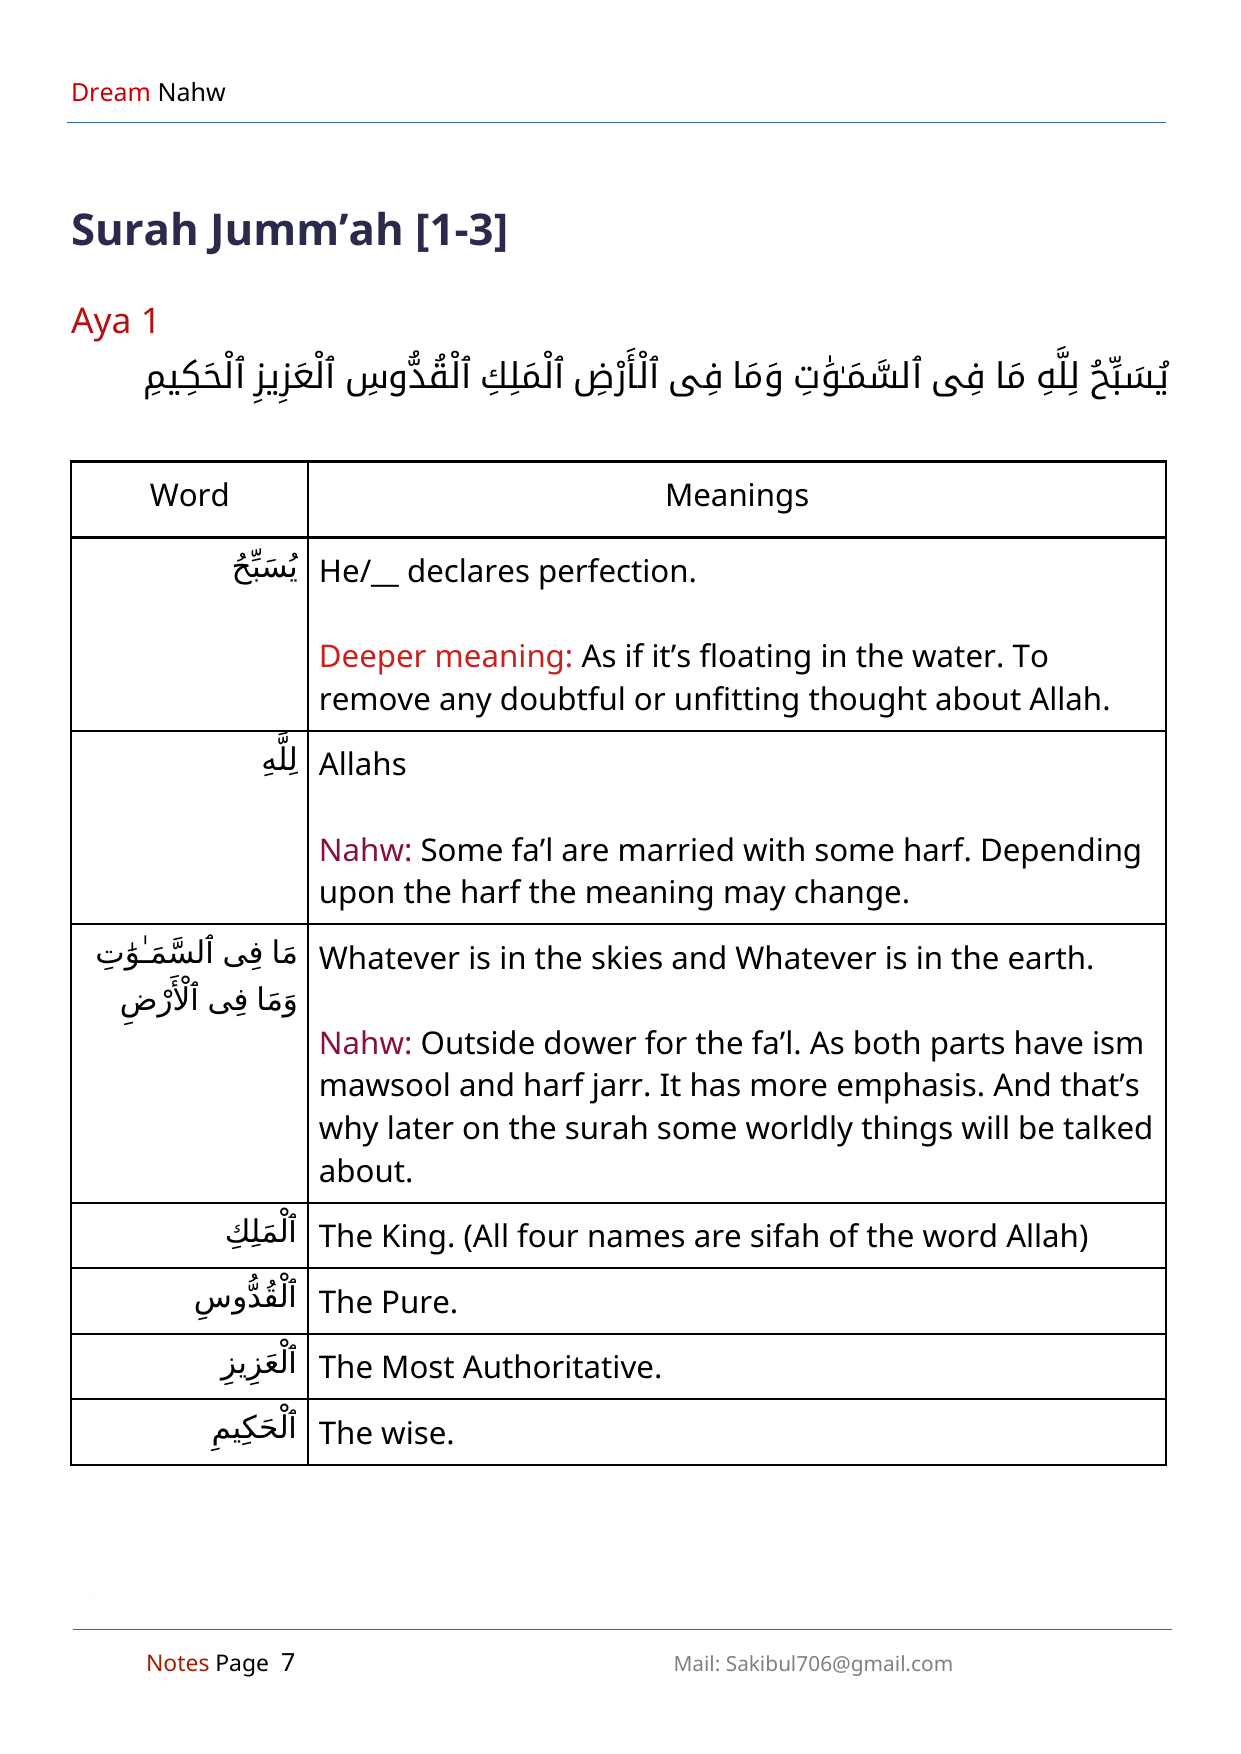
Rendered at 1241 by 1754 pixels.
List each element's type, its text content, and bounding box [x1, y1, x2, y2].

table_cell لِلَّهِ [72, 732, 307, 923]
table_header Word [72, 463, 307, 536]
table_cell The Pure. [309, 1269, 1165, 1333]
table_cell The King. (All four names are sifah of the word Allah) [309, 1204, 1165, 1267]
subtitle Aya 1 [71, 296, 1169, 344]
text يُسَبِّحُ لِلَّهِ مَا فِى ٱلسَّمَـٰوَٰتِ وَمَا فِى ٱلْأَرْضِ ٱلْمَلِكِ ٱلْقُدُّوسِ ٱلْعَزِيزِ ٱلْحَكِيمِ [71, 356, 1169, 402]
table_cell Whatever is in the skies and Whatever is in the earth. Nahw: Outside dower for the fa’l. As both parts have ism mawsool and harf jarr. It has more emphasis. And that’s why later on the surah some worldly things will be talked about. [309, 925, 1165, 1202]
table_cell He/__ declares perfection. Deeper meaning: As if it’s floating in the water. To remove any doubtful or unfitting thought about Allah. [309, 539, 1165, 730]
table_cell Allahs Nahw: Some fa’l are married with some harf. Depending upon the harf the meaning may change. [309, 732, 1165, 923]
table_cell ٱلْقُدُّوسِ [72, 1269, 307, 1333]
table_cell ٱلْحَكِيمِ [72, 1400, 307, 1464]
table_cell The Most Authoritative. [309, 1335, 1165, 1398]
table_cell ٱلْعَزِيزِ [72, 1335, 307, 1398]
table_cell The wise. [309, 1400, 1165, 1464]
table_cell مَا فِى ٱلسَّمَـٰوَٰتِ وَمَا فِى ٱلْأَرْضِ [72, 925, 307, 1202]
table_header Meanings [309, 463, 1165, 536]
table_cell ٱلْمَلِكِ [72, 1204, 307, 1267]
table_cell يُسَبِّحُ [72, 539, 307, 730]
subtitle Surah Jumm’ah [1-3] [71, 198, 1169, 258]
